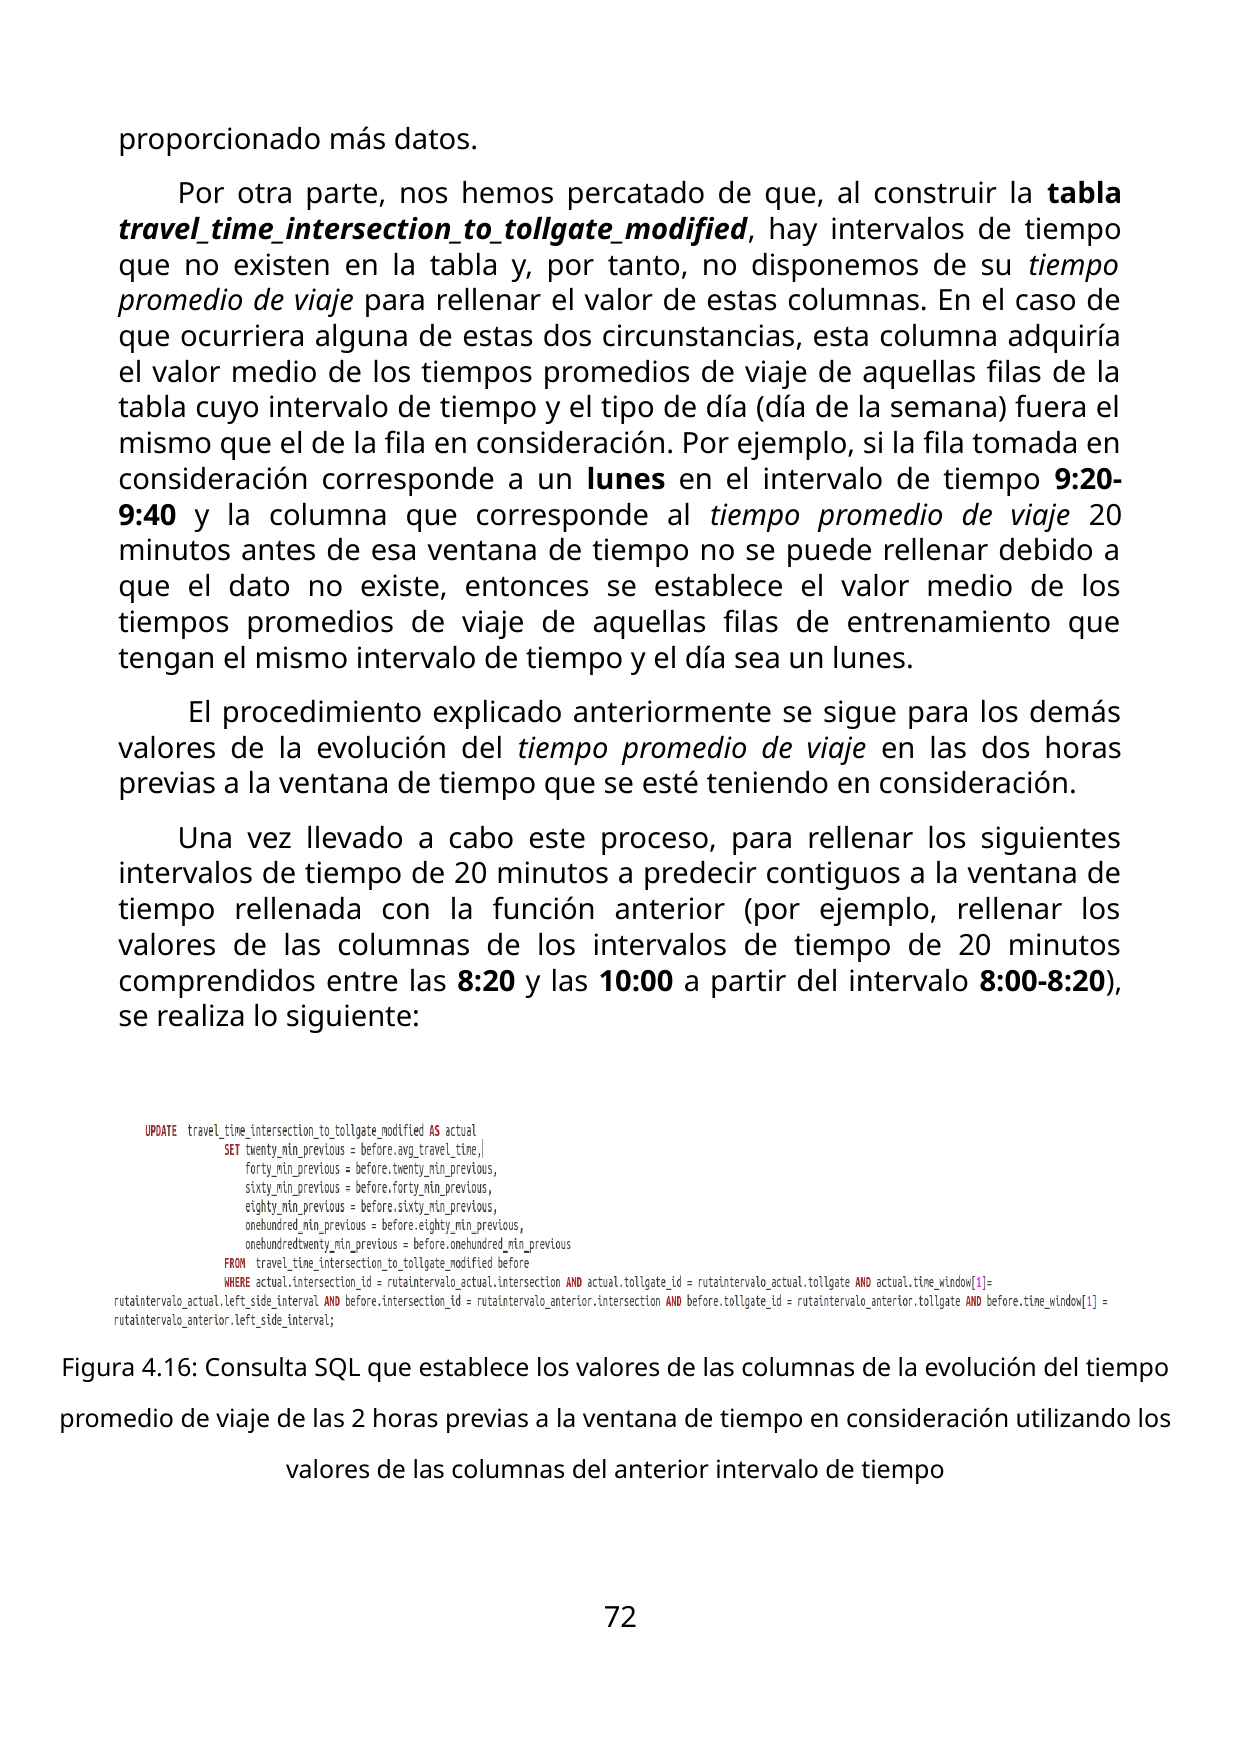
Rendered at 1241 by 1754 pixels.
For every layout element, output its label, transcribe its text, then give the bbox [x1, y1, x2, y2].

picture [113, 1111, 1118, 1333]
text proporcionado más datos. [118, 118, 1122, 158]
text Una vez llevado a cabo este proceso, para rellenar los siguientes intervalos de tiempo de 20 minutos a predecir contiguos a la ventana de tiempo rellenada con la función anterior (por ejemplo, rellenar los valores de las columnas de los intervalos de tiempo de 20 minutos comprendidos entre las 8:20 y las 10:00 a partir del intervalo 8:00-8:20), se realiza lo siguiente: [118, 817, 1122, 1035]
text El procedimiento explicado anteriormente se sigue para los demás valores de la evolución del tiempo promedio de viaje en las dos horas previas a la ventana de tiempo que se esté teniendo en consideración. [118, 691, 1122, 802]
text Por otra parte, nos hemos percatado de que, al construir la tabla travel_time_intersection_to_tollgate_modified, hay intervalos de tiempo que no existen en la tabla y, por tanto, no disponemos de su tiempo promedio de viaje para rellenar el valor de estas columnas. En el caso de que ocurriera alguna de estas dos circunstancias, esta columna adquiría el valor medio de los tiempos promedios de viaje de aquellas filas de la tabla cuyo intervalo de tiempo y el tipo de día (día de la semana) fuera el mismo que el de la fila en consideración. Por ejemplo, si la fila tomada en consideración corresponde a un lunes en el intervalo de tiempo 9:20-9:40 y la columna que corresponde al tiempo promedio de viaje 20 minutos antes de esa ventana de tiempo no se puede rellenar debido a que el dato no existe, entonces se establece el valor medio de los tiempos promedios de viaje de aquellas filas de entrenamiento que tengan el mismo intervalo de tiempo y el día sea un lunes. [118, 172, 1122, 677]
text Figura 4.16: Consulta SQL que establece los valores de las columnas de la evolución del tiempo promedio de viaje de las 2 horas previas a la ventana de tiempo en consideración utilizando los valores de las columnas del anterior intervalo de tiempo [55, 1333, 1176, 1486]
